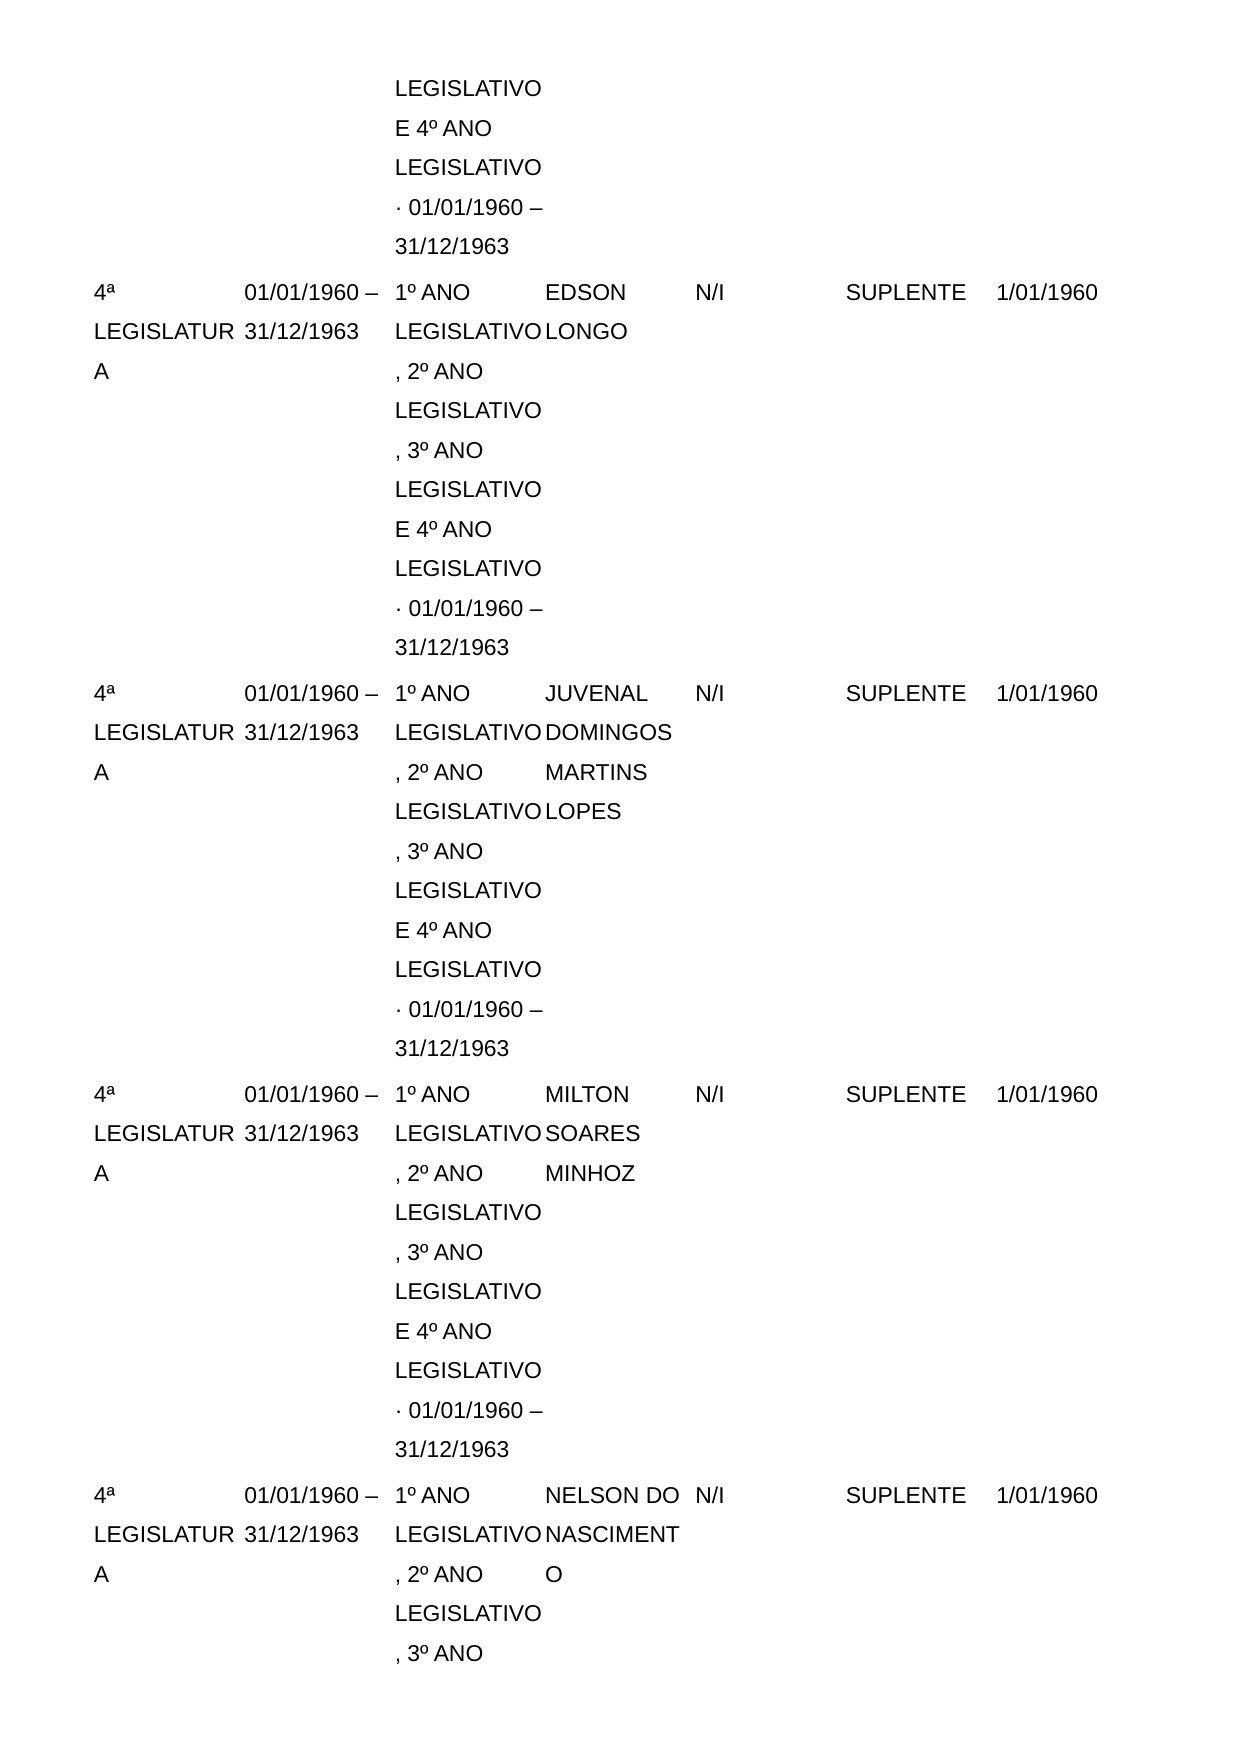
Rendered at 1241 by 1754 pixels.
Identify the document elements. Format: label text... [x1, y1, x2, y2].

table_cell N/I [695, 279, 846, 680]
table_cell N/I [695, 1081, 846, 1482]
table_cell 01/01/1960 – 31/12/1963 [244, 680, 394, 1081]
table_cell SUPLENTE [846, 1081, 996, 1482]
table_cell 1º ANO LEGISLATIVO, 2º ANO LEGISLATIVO, 3º ANO LEGISLATIVO E 4º ANO LEGISLATIVO · 01/01/1960 – 31/12/1963 [395, 279, 545, 680]
table_cell SUPLENTE [846, 279, 996, 680]
table_cell 4ª LEGISLATURA [94, 680, 244, 1081]
table_cell N/I [695, 680, 846, 1081]
table_cell 4ª LEGISLATURA [94, 1482, 244, 1666]
table_cell 4ª LEGISLATURA [94, 1081, 244, 1482]
table_cell 01/01/1960 – 31/12/1963 [244, 279, 394, 680]
table_cell 1º ANO LEGISLATIVO, 2º ANO LEGISLATIVO, 3º ANO [395, 1482, 545, 1666]
table_cell 4ª LEGISLATURA [94, 279, 244, 680]
table_cell 1/01/1960 [996, 1482, 1146, 1666]
table_cell JUVENAL DOMINGOS MARTINS LOPES [545, 680, 695, 1081]
table_cell 01/01/1960 – 31/12/1963 [244, 1081, 394, 1482]
table_cell 1º ANO LEGISLATIVO, 2º ANO LEGISLATIVO, 3º ANO LEGISLATIVO E 4º ANO LEGISLATIVO · 01/01/1960 – 31/12/1963 [395, 1081, 545, 1482]
table_cell 1º ANO LEGISLATIVO, 2º ANO LEGISLATIVO, 3º ANO LEGISLATIVO E 4º ANO LEGISLATIVO · 01/01/1960 – 31/12/1963 [395, 680, 545, 1081]
table_cell [244, 75, 394, 279]
table_cell NELSON DO NASCIMENTO [545, 1482, 695, 1666]
table_cell [996, 75, 1146, 279]
table_cell EDSON LONGO [545, 279, 695, 680]
table_cell LEGISLATIVO E 4º ANO LEGISLATIVO · 01/01/1960 – 31/12/1963 [395, 75, 545, 279]
table_cell 1/01/1960 [996, 1081, 1146, 1482]
table_cell [846, 75, 996, 279]
table_cell 1/01/1960 [996, 680, 1146, 1081]
table_cell N/I [695, 1482, 846, 1666]
table_cell 01/01/1960 – 31/12/1963 [244, 1482, 394, 1666]
table_cell MILTON SOARES MINHOZ [545, 1081, 695, 1482]
table_cell 1/01/1960 [996, 279, 1146, 680]
table_cell [545, 75, 695, 279]
table_cell SUPLENTE [846, 680, 996, 1081]
table_cell [695, 75, 846, 279]
table_cell SUPLENTE [846, 1482, 996, 1666]
table_cell [94, 75, 244, 279]
